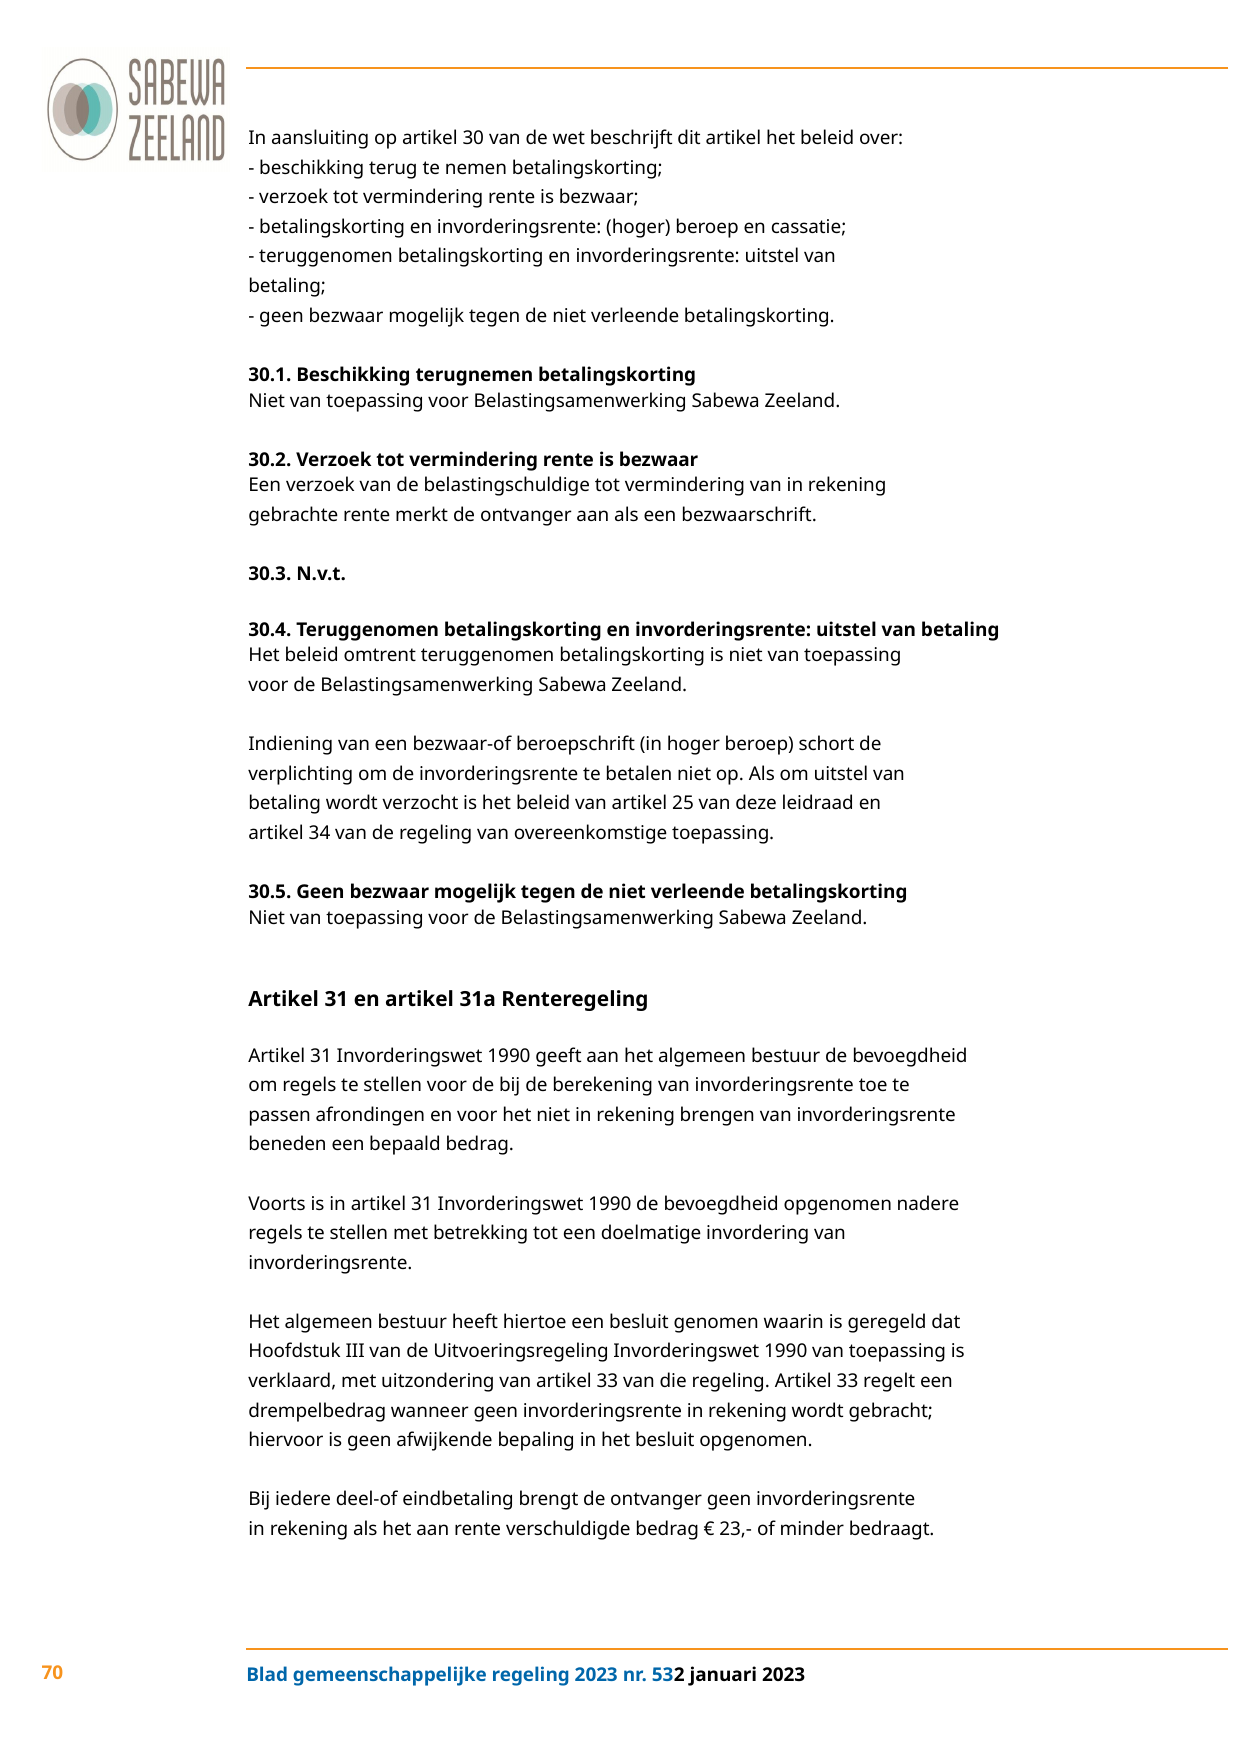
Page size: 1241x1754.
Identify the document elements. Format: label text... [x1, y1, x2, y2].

picture [41, 47, 231, 172]
text verplichting om de invorderingsrente te betalen niet op. Als om uitstel van [248, 760, 1152, 786]
text Niet van toepassing voor de Belastingsamenwerking Sabewa Zeeland. [248, 904, 1152, 929]
text - beschikking terug te nemen betalingskorting; [248, 154, 1152, 180]
text gebrachte rente merkt de ontvanger aan als een bezwaarschrift. [248, 501, 1152, 527]
text Voorts is in artikel 31 Invorderingswet 1990 de bevoegdheid opgenomen nadere [248, 1190, 1152, 1216]
text Het beleid omtrent teruggenomen betalingskorting is niet van toepassing [248, 641, 1152, 667]
text Hoofdstuk III van de Uitvoeringsregeling Invorderingswet 1990 van toepassing is [248, 1338, 1152, 1363]
text - verzoek tot vermindering rente is bezwaar; [248, 183, 1152, 209]
text Bij iedere deel-of eindbetaling brengt de ontvanger geen invorderingsrente [248, 1486, 1152, 1511]
text - geen bezwaar mogelijk tegen de niet verleende betalingskorting. [248, 302, 1152, 328]
text artikel 34 van de regeling van overeenkomstige toepassing. [248, 819, 1152, 845]
text drempelbedrag wanneer geen invorderingsrente in rekening wordt gebracht; [248, 1397, 1152, 1423]
text regels te stellen met betrekking tot een doelmatige invordering van [248, 1219, 1152, 1245]
text Een verzoek van de belastingschuldige tot vermindering van in rekening [248, 472, 1152, 497]
text - betalingskorting en invorderingsrente: (hoger) beroep en cassatie; [248, 213, 1152, 239]
text 30.1. Beschikking terugnemen betalingskorting [248, 361, 1152, 387]
text 30.4. Teruggenomen betalingskorting en invorderingsrente: uitstel van betaling [248, 616, 1152, 641]
text betaling; [248, 272, 1152, 298]
text hiervoor is geen afwijkende bepaling in het besluit opgenomen. [248, 1426, 1152, 1452]
text 30.3. N.v.t. [248, 560, 1152, 586]
text invorderingsrente. [248, 1249, 1152, 1275]
text verklaard, met uitzondering van artikel 33 van die regeling. Artikel 33 regelt een [248, 1367, 1152, 1393]
text In aansluiting op artikel 30 van de wet beschrijft dit artikel het beleid over: [248, 124, 1152, 150]
text betaling wordt verzocht is het beleid van artikel 25 van deze leidraad en [248, 789, 1152, 815]
text Artikel 31 en artikel 31a Renteregeling [248, 984, 1152, 1012]
text passen afrondingen en voor het niet in rekening brengen van invorderingsrente [248, 1101, 1152, 1127]
text Indiening van een bezwaar-of beroepschrift (in hoger beroep) schort de [248, 730, 1152, 756]
text Artikel 31 Invorderingswet 1990 geeft aan het algemeen bestuur de bevoegdheid [248, 1042, 1152, 1068]
text 30.5. Geen bezwaar mogelijk tegen de niet verleende betalingskorting [248, 878, 1152, 904]
text Het algemeen bestuur heeft hiertoe een besluit genomen waarin is geregeld dat [248, 1308, 1152, 1334]
text voor de Belastingsamenwerking Sabewa Zeeland. [248, 671, 1152, 697]
text beneden een bepaald bedrag. [248, 1131, 1152, 1156]
text - teruggenomen betalingskorting en invorderingsrente: uitstel van [248, 243, 1152, 268]
text in rekening als het aan rente verschuldigde bedrag € 23,- of minder bedraagt. [248, 1515, 1152, 1541]
text om regels te stellen voor de bij de berekening van invorderingsrente toe te [248, 1071, 1152, 1097]
text 30.2. Verzoek tot vermindering rente is bezwaar [248, 446, 1152, 472]
text Niet van toepassing voor Belastingsamenwerking Sabewa Zeeland. [248, 387, 1152, 412]
